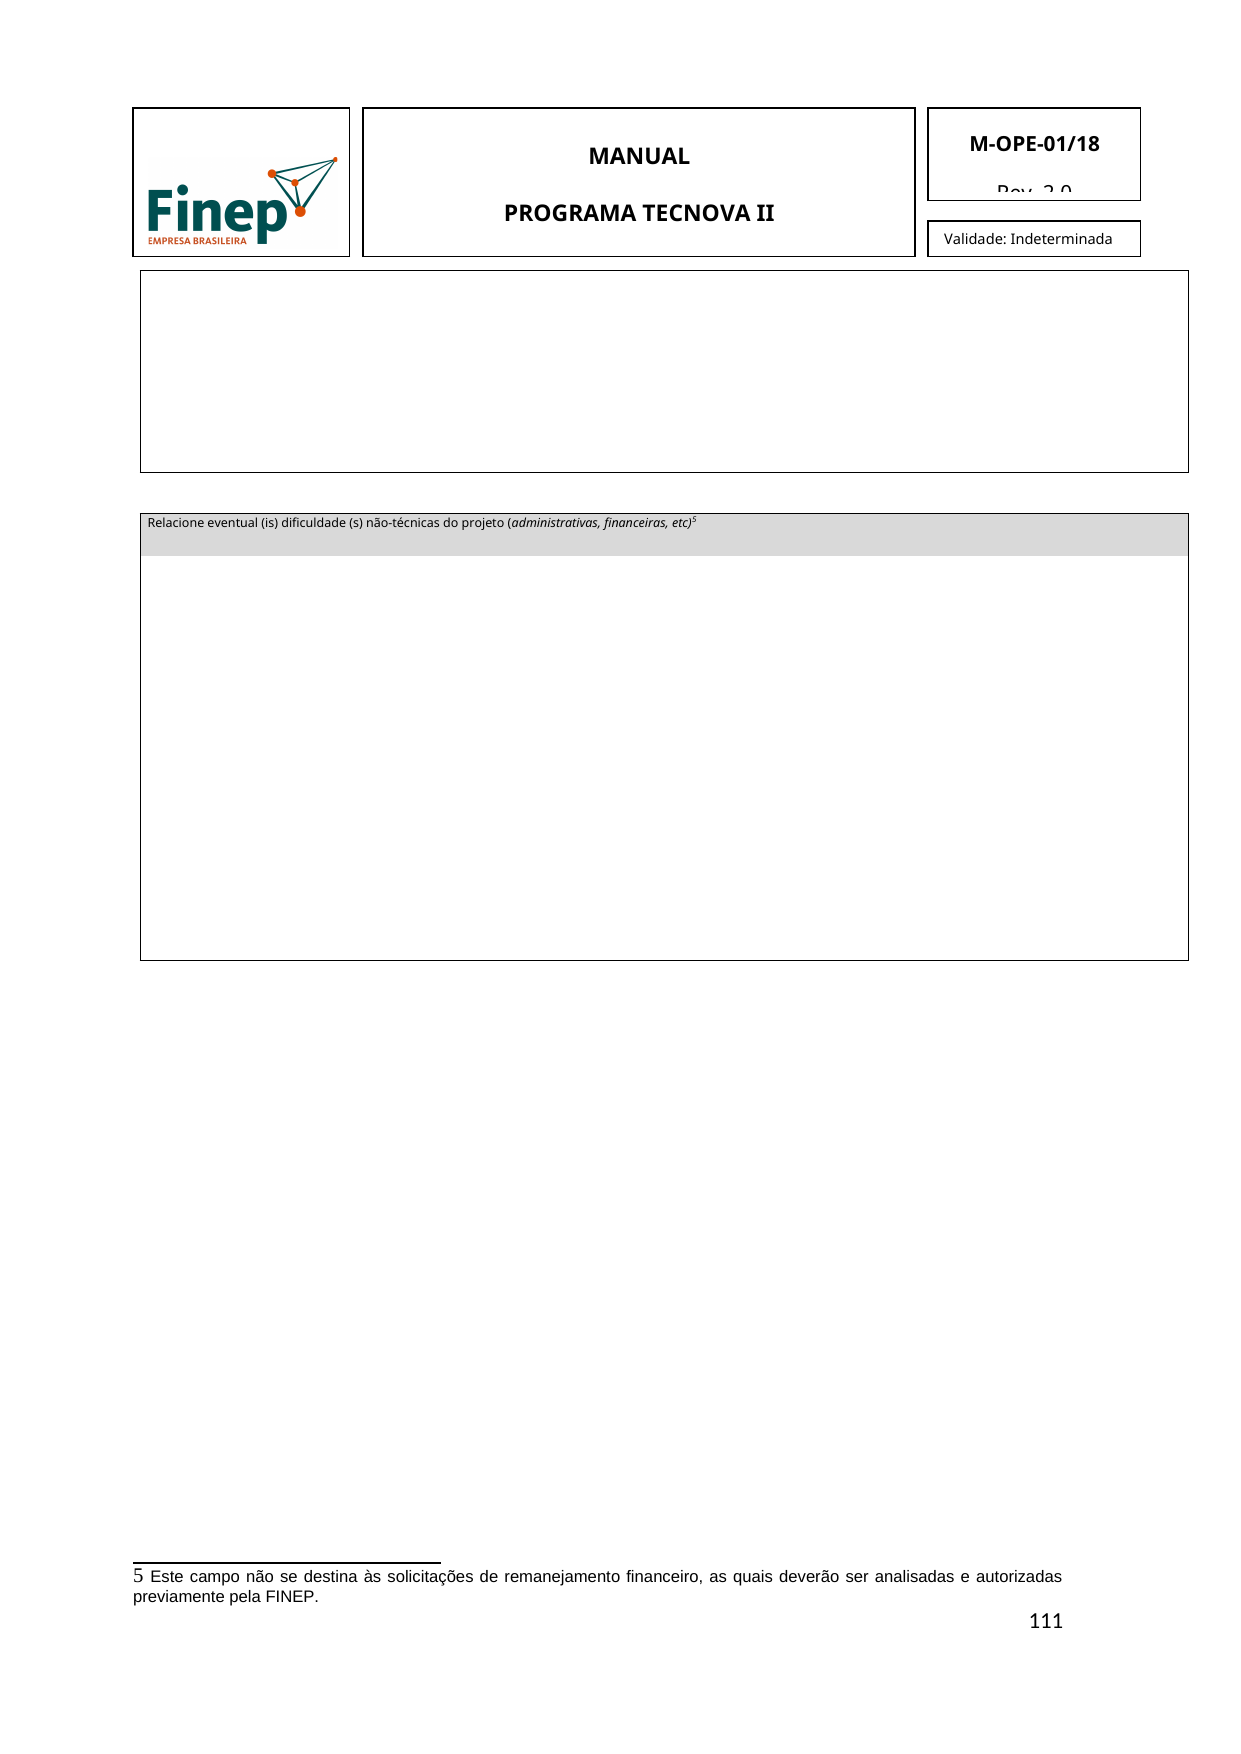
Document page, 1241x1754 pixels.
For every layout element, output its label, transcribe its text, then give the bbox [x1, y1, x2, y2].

table_header Relacione eventual (is) dificuldade (s) não-técnicas do projeto (administrativas, financeiras, etc) [141, 514, 1188, 556]
table_cell [141, 271, 1188, 472]
table_cell [141, 556, 1188, 959]
